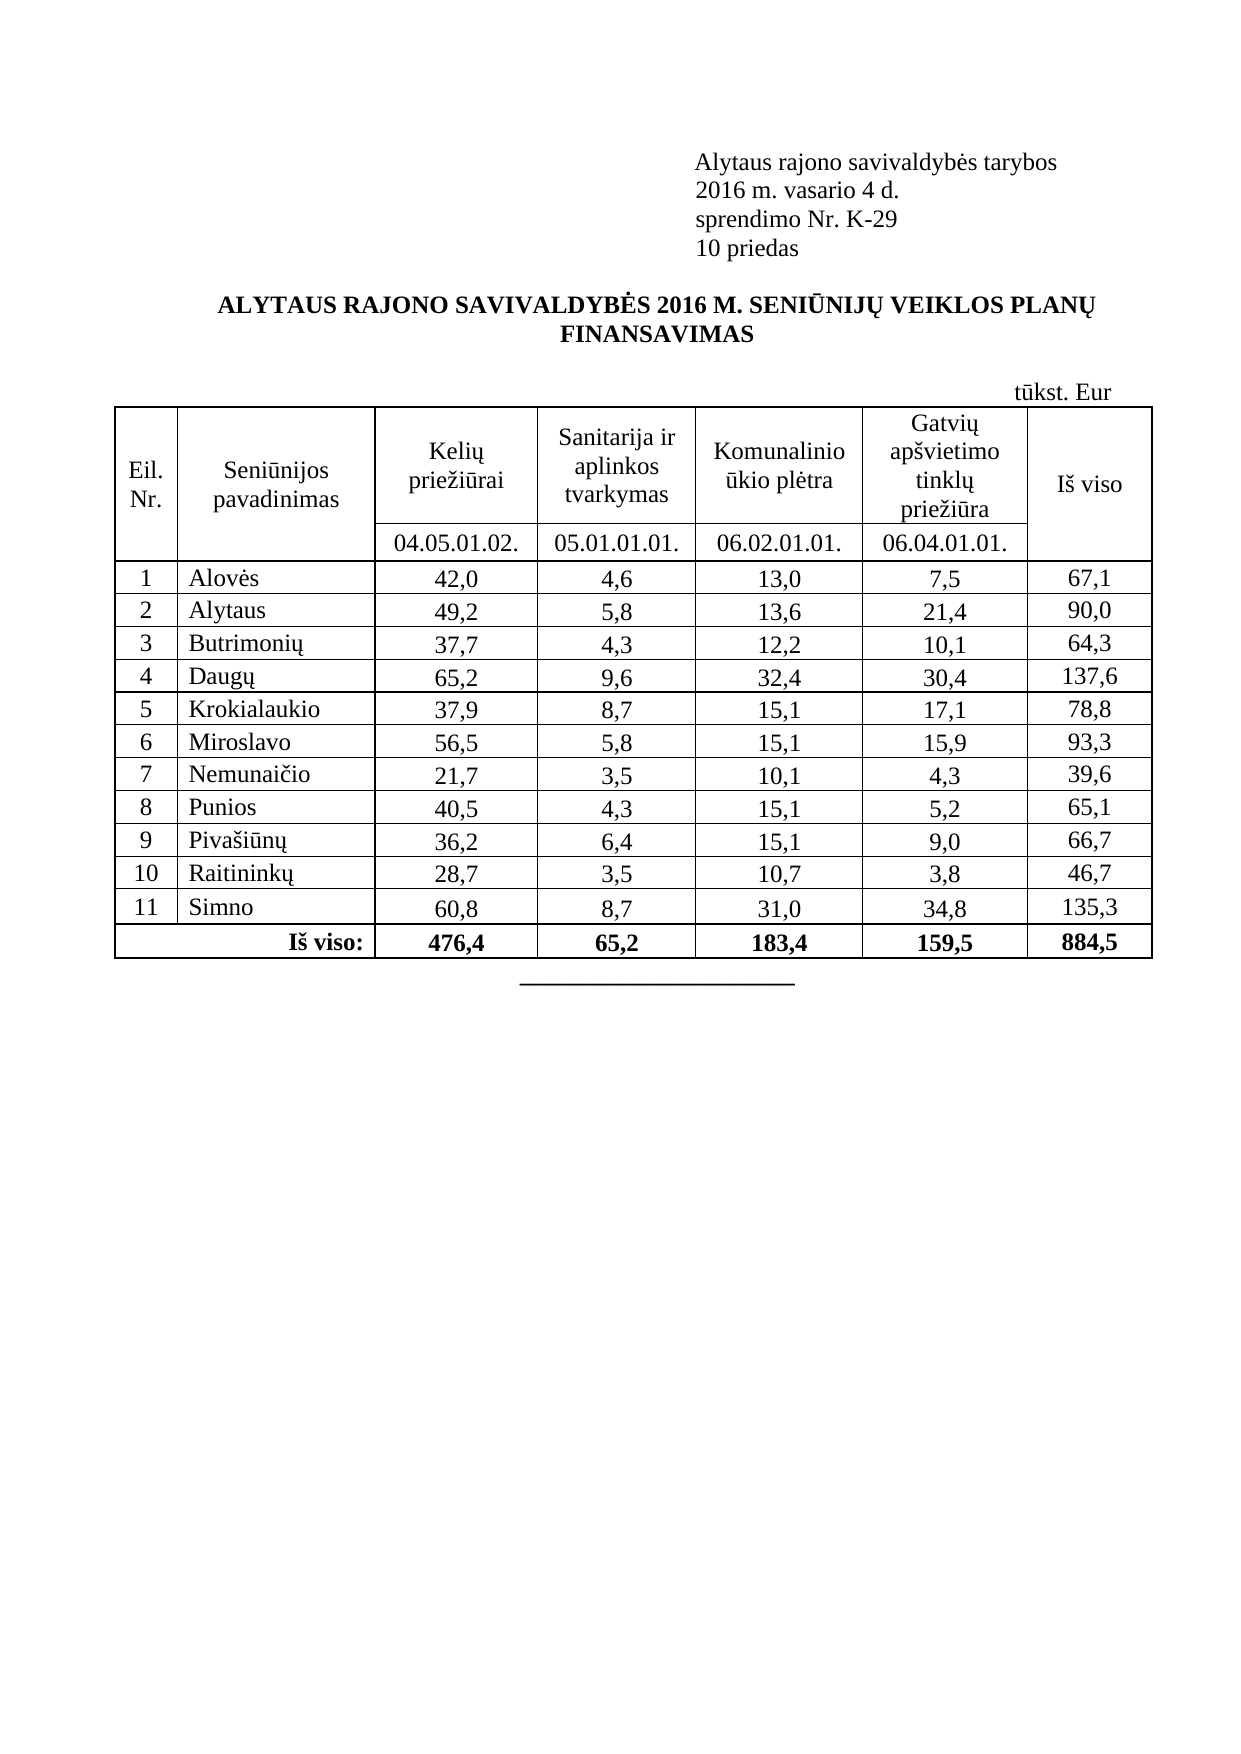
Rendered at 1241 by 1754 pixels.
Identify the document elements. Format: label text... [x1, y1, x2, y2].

table_cell Pivašiūnų [178, 824, 374, 856]
table_cell 93,3 [1028, 725, 1151, 757]
table_cell 6 [116, 725, 177, 757]
table_cell 4,3 [538, 627, 695, 659]
table_header Iš viso [1028, 408, 1151, 560]
table_cell 13,6 [696, 594, 862, 626]
table_header Gatvių apšvietimo tinklų priežiūra [863, 408, 1027, 523]
table_header Komunalinio ūkio plėtra [696, 408, 862, 523]
table_cell 60,8 [376, 889, 537, 923]
table_cell 56,5 [376, 725, 537, 757]
text tūkst. Eur [133, 377, 1181, 406]
table_cell Raitininkų [178, 857, 374, 888]
table_cell Alytaus [178, 594, 374, 626]
table_cell 183,4 [696, 925, 862, 957]
table_cell 10,1 [863, 627, 1027, 659]
table_cell 90,0 [1028, 594, 1151, 626]
table_cell 21,4 [863, 594, 1027, 626]
table_cell 15,1 [696, 824, 862, 856]
table_cell 4,3 [538, 791, 695, 823]
table_cell 9,0 [863, 824, 1027, 856]
table_cell 9,6 [538, 660, 695, 691]
table_cell 39,6 [1028, 758, 1151, 790]
table_cell Nemunaičio [178, 758, 374, 790]
table_cell Butrimonių [178, 627, 374, 659]
table_cell 135,3 [1028, 889, 1151, 923]
table_cell 7 [116, 758, 177, 790]
table_cell 4 [116, 660, 177, 691]
table_cell 04.05.01.02. [376, 524, 537, 560]
table_header Sanitarija ir aplinkos tvarkymas [538, 408, 695, 523]
table_cell Iš viso: [116, 925, 374, 957]
text 2016 m. vasario 4 d. [133, 176, 1181, 204]
table_cell 40,5 [376, 791, 537, 823]
table_cell 37,9 [376, 693, 537, 724]
text sprendimo Nr. K-29 [133, 204, 1181, 233]
table_cell 49,2 [376, 594, 537, 626]
table_cell 1 [116, 562, 177, 593]
table_cell 5,8 [538, 594, 695, 626]
table_cell 17,1 [863, 693, 1027, 724]
table_header Seniūnijos pavadinimas [178, 408, 374, 560]
table_cell Daugų [178, 660, 374, 691]
table_cell 3,8 [863, 857, 1027, 888]
table_cell 15,1 [696, 725, 862, 757]
table_cell 34,8 [863, 889, 1027, 923]
table_cell 06.04.01.01. [863, 524, 1027, 560]
table_cell 137,6 [1028, 660, 1151, 691]
table_cell Alovės [178, 562, 374, 593]
table_cell 4,3 [863, 758, 1027, 790]
table_cell 28,7 [376, 857, 537, 888]
table_cell 9 [116, 824, 177, 856]
table_cell 3,5 [538, 758, 695, 790]
table_cell 65,2 [538, 925, 695, 957]
text 10 priedas [133, 233, 1181, 262]
table_cell 65,2 [376, 660, 537, 691]
table_cell 5 [116, 693, 177, 724]
table_cell 12,2 [696, 627, 862, 659]
table_cell 13,0 [696, 562, 862, 593]
table_cell 2 [116, 594, 177, 626]
table_cell Krokialaukio [178, 693, 374, 724]
table_cell 65,1 [1028, 791, 1151, 823]
table_cell 159,5 [863, 925, 1027, 957]
table_cell 15,1 [696, 693, 862, 724]
table_cell 8,7 [538, 889, 695, 923]
table_cell 66,7 [1028, 824, 1151, 856]
table_cell 46,7 [1028, 857, 1151, 888]
table_cell 3,5 [538, 857, 695, 888]
table_cell 36,2 [376, 824, 537, 856]
table_cell 15,1 [696, 791, 862, 823]
table_cell 3 [116, 627, 177, 659]
table_cell 67,1 [1028, 562, 1151, 593]
table_cell 32,4 [696, 660, 862, 691]
table_cell 10 [116, 857, 177, 888]
text ______________________ [133, 959, 1181, 988]
table_header Kelių priežiūrai [376, 408, 537, 523]
table_cell 5,8 [538, 725, 695, 757]
table_cell 8,7 [538, 693, 695, 724]
table_cell 06.02.01.01. [696, 524, 862, 560]
table_header Eil. Nr. [116, 408, 177, 560]
table_cell 78,8 [1028, 693, 1151, 724]
table_cell 476,4 [376, 925, 537, 957]
table_cell 10,1 [696, 758, 862, 790]
table_cell 30,4 [863, 660, 1027, 691]
table_cell Simno [178, 889, 374, 923]
text Alytaus rajono savivaldybės tarybos [538, 147, 1181, 176]
table_cell 7,5 [863, 562, 1027, 593]
table_cell 6,4 [538, 824, 695, 856]
text ALYTAUS RAJONO SAVIVALDYBĖS 2016 M. SENIŪNIJŲ VEIKLOS PLANŲ FINANSAVIMAS [133, 291, 1181, 348]
table_cell 8 [116, 791, 177, 823]
table_cell 884,5 [1028, 925, 1151, 957]
table_cell 10,7 [696, 857, 862, 888]
table_cell 64,3 [1028, 627, 1151, 659]
table_cell 15,9 [863, 725, 1027, 757]
table_cell 31,0 [696, 889, 862, 923]
table_cell 21,7 [376, 758, 537, 790]
table_cell 5,2 [863, 791, 1027, 823]
table_cell 37,7 [376, 627, 537, 659]
table_cell Miroslavo [178, 725, 374, 757]
table_cell Punios [178, 791, 374, 823]
table_cell 42,0 [376, 562, 537, 593]
table_cell 4,6 [538, 562, 695, 593]
table_cell 11 [116, 889, 177, 923]
table_cell 05.01.01.01. [538, 524, 695, 560]
